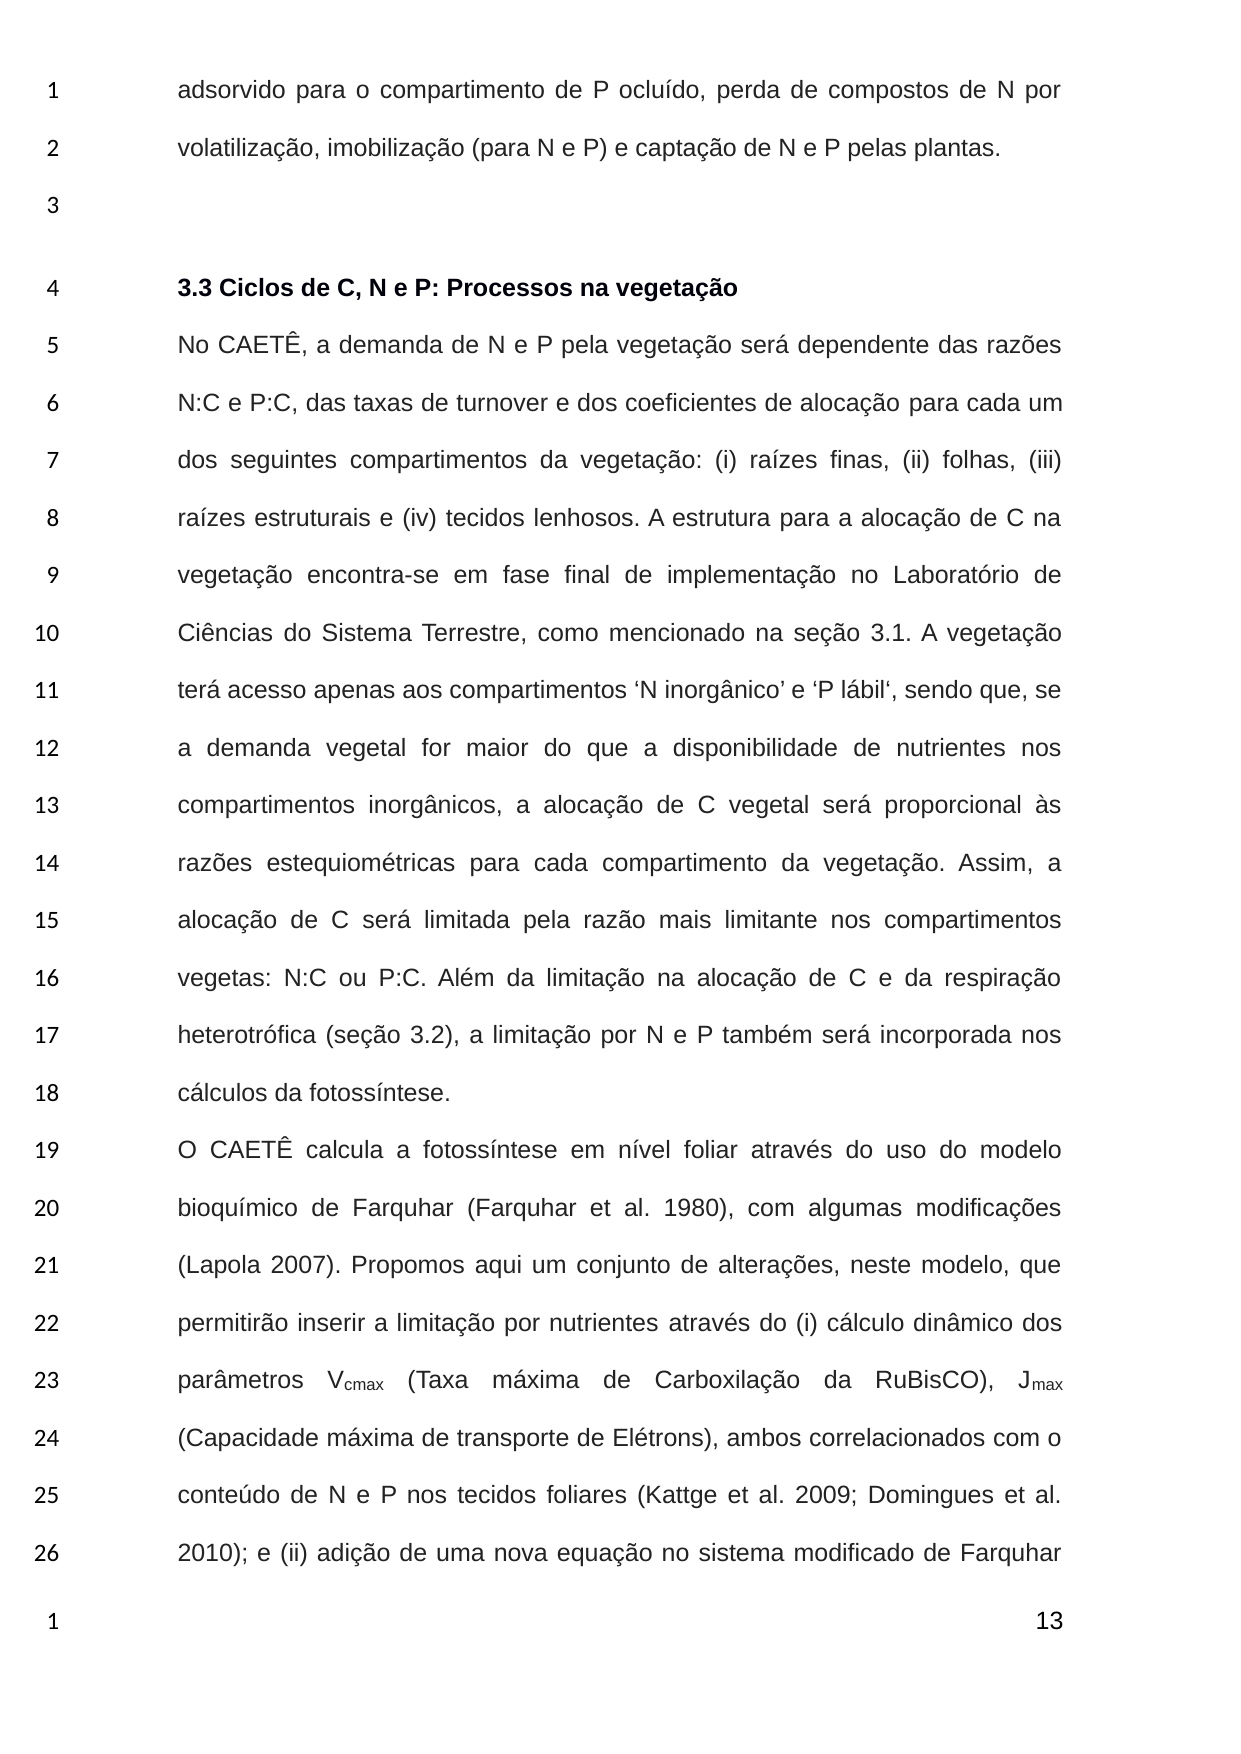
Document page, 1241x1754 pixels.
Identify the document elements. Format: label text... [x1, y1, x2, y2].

text O CAETÊ calcula a fotossíntese em nível foliar através do uso do modelo bioquímico de Farquhar (Farquhar et al. 1980), com algumas modificações (Lapola 2007). Propomos aqui um conjunto de alterações, neste modelo, que permitirão inserir a limitação por nutrientes através do (i) cálculo dinâmico dos parâmetros Vcmax (Taxa máxima de Carboxilação da RuBisCO), Jmax (Capacidade máxima de transporte de Elétrons), ambos correlacionados com o conteúdo de N e P nos tecidos foliares (Kattge et al. 2009; Domingues et al. 2010); e (ii) adição de uma nova equação no sistema modificado de Farquhar [177, 1135, 1063, 1566]
text No CAETÊ, a demanda de N e P pela vegetação será dependente das razões N:C e P:C, das taxas de turnover e dos coeficientes de alocação para cada um dos seguintes compartimentos da vegetação: (i) raízes finas, (ii) folhas, (iii) raízes estruturais e (iv) tecidos lenhosos. A estrutura para a alocação de C na vegetação encontra-se em fase final de implementação no Laboratório de Ciências do Sistema Terrestre, como mencionado na seção 3.1. A vegetação terá acesso apenas aos compartimentos ‘N inorgânico’ e ‘P lábil‘, sendo que, se a demanda vegetal for maior do que a disponibilidade de nutrientes nos compartimentos inorgânicos, a alocação de C vegetal será proporcional às razões estequiométricas para cada compartimento da vegetação. Assim, a alocação de C será limitada pela razão mais limitante nos compartimentos vegetas: N:C ou P:C. Além da limitação na alocação de C e da respiração heterotrófica (seção 3.2), a limitação por N e P também será incorporada nos cálculos da fotossíntese. [177, 330, 1063, 1106]
text adsorvido para o compartimento de P ocluído, perda de compostos de N por volatilização, imobilização (para N e P) e captação de N e P pelas plantas. [177, 75, 1063, 161]
text 3.3 Ciclos de C, N e P: Processos na vegetação [177, 272, 1063, 301]
